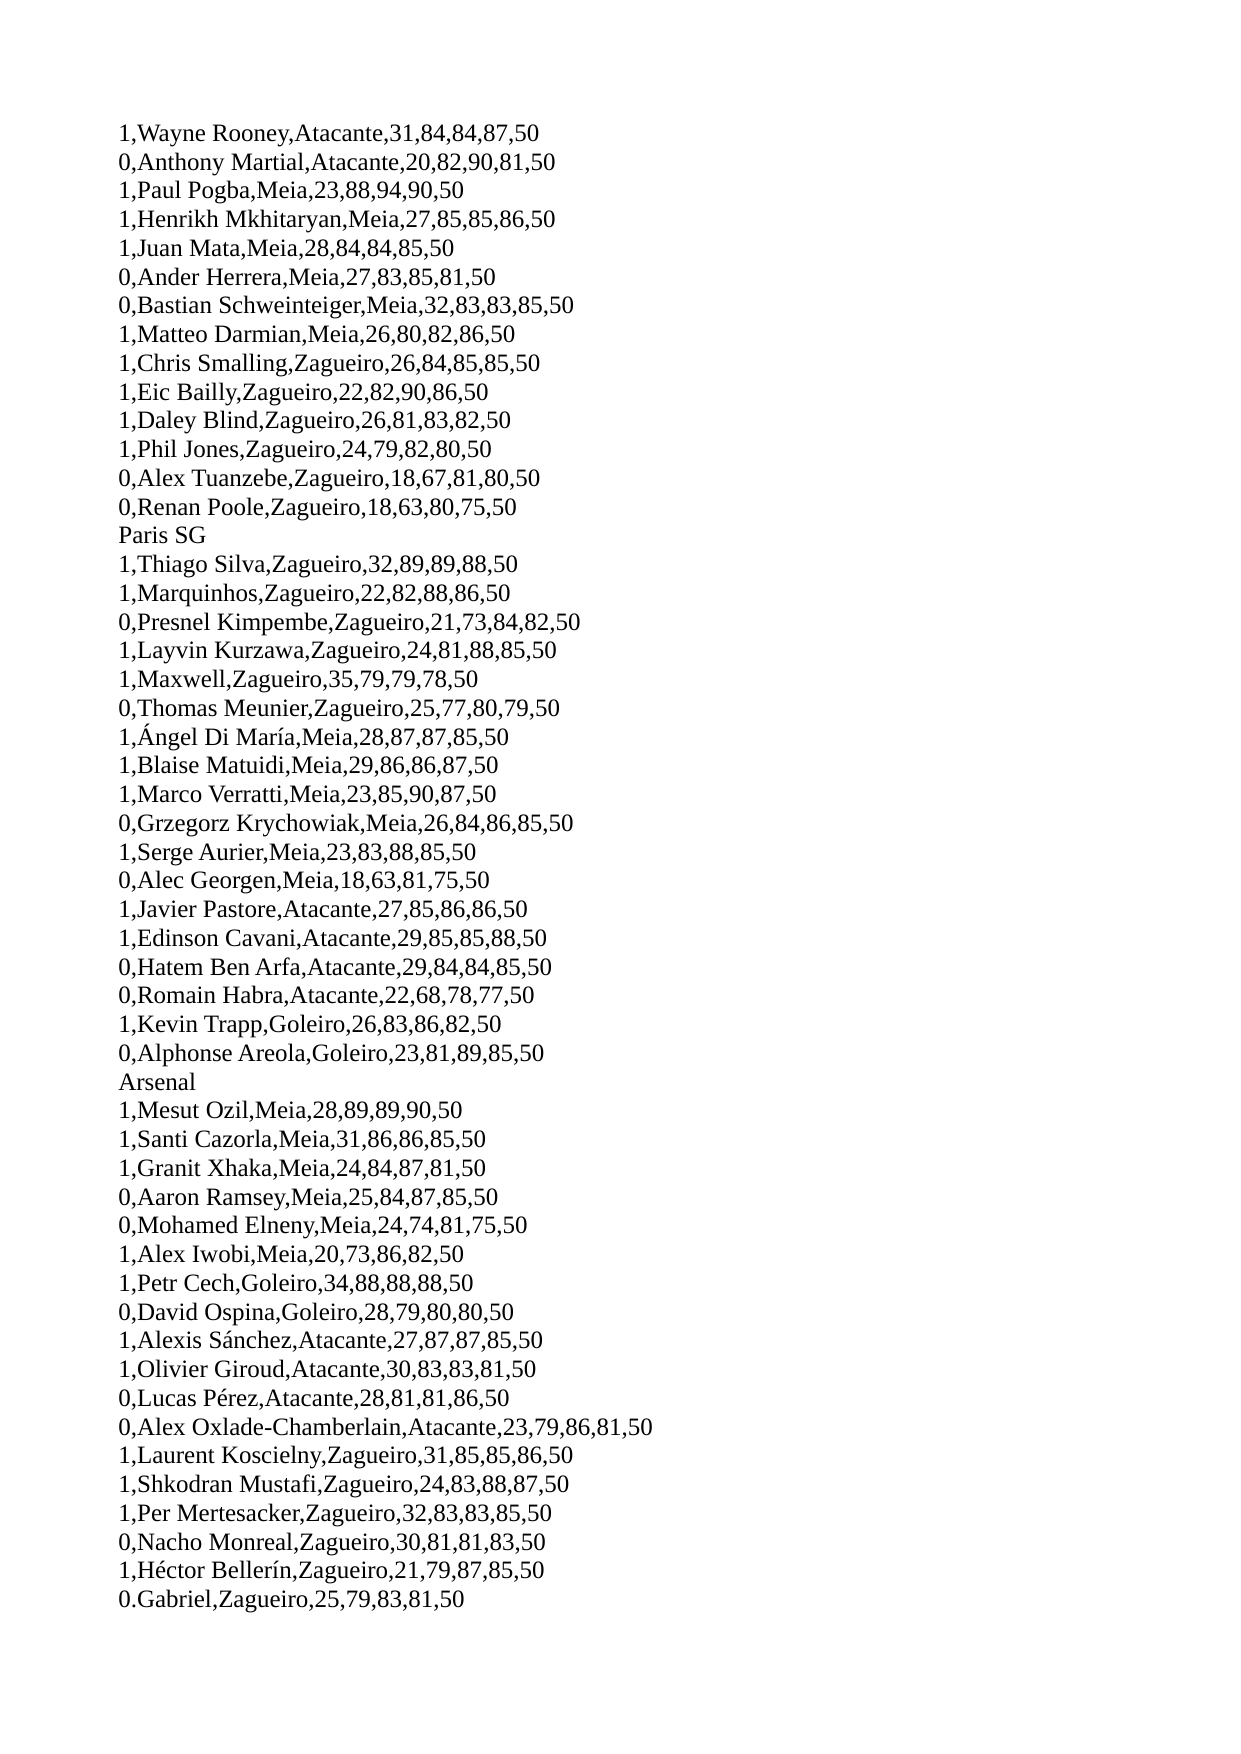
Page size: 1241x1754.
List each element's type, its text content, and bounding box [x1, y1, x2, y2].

text 1,Phil Jones,Zagueiro,24,79,82,80,50 [118, 434, 1122, 463]
text 1,Daley Blind,Zagueiro,26,81,83,82,50 [118, 406, 1122, 434]
text 1,Paul Pogba,Meia,23,88,94,90,50 [118, 176, 1122, 204]
text 1,Maxwell,Zagueiro,35,79,79,78,50 [118, 664, 1122, 693]
text 0,Alec Georgen,Meia,18,63,81,75,50 [118, 866, 1122, 894]
text 0,Mohamed Elneny,Meia,24,74,81,75,50 [118, 1211, 1122, 1239]
text 1,Héctor Bellerín,Zagueiro,21,79,87,85,50 [118, 1556, 1122, 1584]
text 1,Marquinhos,Zagueiro,22,82,88,86,50 [118, 578, 1122, 607]
text 1,Serge Aurier,Meia,23,83,88,85,50 [118, 837, 1122, 866]
text 0,Renan Poole,Zagueiro,18,63,80,75,50 [118, 492, 1122, 521]
text 0,Lucas Pérez,Atacante,28,81,81,86,50 [118, 1383, 1122, 1412]
text 0,Aaron Ramsey,Meia,25,84,87,85,50 [118, 1182, 1122, 1211]
text 0,Bastian Schweinteiger,Meia,32,83,83,85,50 [118, 291, 1122, 319]
text 1,Santi Cazorla,Meia,31,86,86,85,50 [118, 1124, 1122, 1153]
text 1,Mesut Ozil,Meia,28,89,89,90,50 [118, 1096, 1122, 1124]
text 1,Chris Smalling,Zagueiro,26,84,85,85,50 [118, 348, 1122, 377]
text 1,Matteo Darmian,Meia,26,80,82,86,50 [118, 319, 1122, 348]
text 1,Per Mertesacker,Zagueiro,32,83,83,85,50 [118, 1498, 1122, 1527]
text 1,Granit Xhaka,Meia,24,84,87,81,50 [118, 1153, 1122, 1182]
text Arsenal [118, 1067, 1122, 1096]
text 0,Nacho Monreal,Zagueiro,30,81,81,83,50 [118, 1527, 1122, 1556]
text 0,Ander Herrera,Meia,27,83,85,81,50 [118, 262, 1122, 291]
text 1,Wayne Rooney,Atacante,31,84,84,87,50 [118, 118, 1122, 147]
text 0,Presnel Kimpembe,Zagueiro,21,73,84,82,50 [118, 607, 1122, 636]
text Paris SG [118, 521, 1122, 549]
text 0,Alex Tuanzebe,Zagueiro,18,67,81,80,50 [118, 463, 1122, 492]
text 0,Romain Habra,Atacante,22,68,78,77,50 [118, 981, 1122, 1009]
text 0,Alex Oxlade-Chamberlain,Atacante,23,79,86,81,50 [118, 1412, 1122, 1441]
text 1,Kevin Trapp,Goleiro,26,83,86,82,50 [118, 1009, 1122, 1038]
text 0.Gabriel,Zagueiro,25,79,83,81,50 [118, 1584, 1122, 1613]
text 1,Javier Pastore,Atacante,27,85,86,86,50 [118, 894, 1122, 923]
text 0,Hatem Ben Arfa,Atacante,29,84,84,85,50 [118, 952, 1122, 981]
text 1,Edinson Cavani,Atacante,29,85,85,88,50 [118, 923, 1122, 952]
text 1,Henrikh Mkhitaryan,Meia,27,85,85,86,50 [118, 204, 1122, 233]
text 1,Alex Iwobi,Meia,20,73,86,82,50 [118, 1239, 1122, 1268]
text 1,Juan Mata,Meia,28,84,84,85,50 [118, 233, 1122, 262]
text 0,David Ospina,Goleiro,28,79,80,80,50 [118, 1297, 1122, 1326]
text 1,Eic Bailly,Zagueiro,22,82,90,86,50 [118, 377, 1122, 406]
text 1,Marco Verratti,Meia,23,85,90,87,50 [118, 779, 1122, 808]
text 0,Alphonse Areola,Goleiro,23,81,89,85,50 [118, 1038, 1122, 1067]
text 1,Olivier Giroud,Atacante,30,83,83,81,50 [118, 1354, 1122, 1383]
text 1,Blaise Matuidi,Meia,29,86,86,87,50 [118, 751, 1122, 779]
text 1,Petr Cech,Goleiro,34,88,88,88,50 [118, 1268, 1122, 1297]
text 1,Shkodran Mustafi,Zagueiro,24,83,88,87,50 [118, 1469, 1122, 1498]
text 1,Alexis Sánchez,Atacante,27,87,87,85,50 [118, 1326, 1122, 1354]
text 0,Grzegorz Krychowiak,Meia,26,84,86,85,50 [118, 808, 1122, 837]
text 1,Thiago Silva,Zagueiro,32,89,89,88,50 [118, 549, 1122, 578]
text 0,Thomas Meunier,Zagueiro,25,77,80,79,50 [118, 693, 1122, 722]
text 0,Anthony Martial,Atacante,20,82,90,81,50 [118, 147, 1122, 176]
text 1,Ángel Di María,Meia,28,87,87,85,50 [118, 722, 1122, 751]
text 1,Laurent Koscielny,Zagueiro,31,85,85,86,50 [118, 1441, 1122, 1469]
text 1,Layvin Kurzawa,Zagueiro,24,81,88,85,50 [118, 636, 1122, 664]
